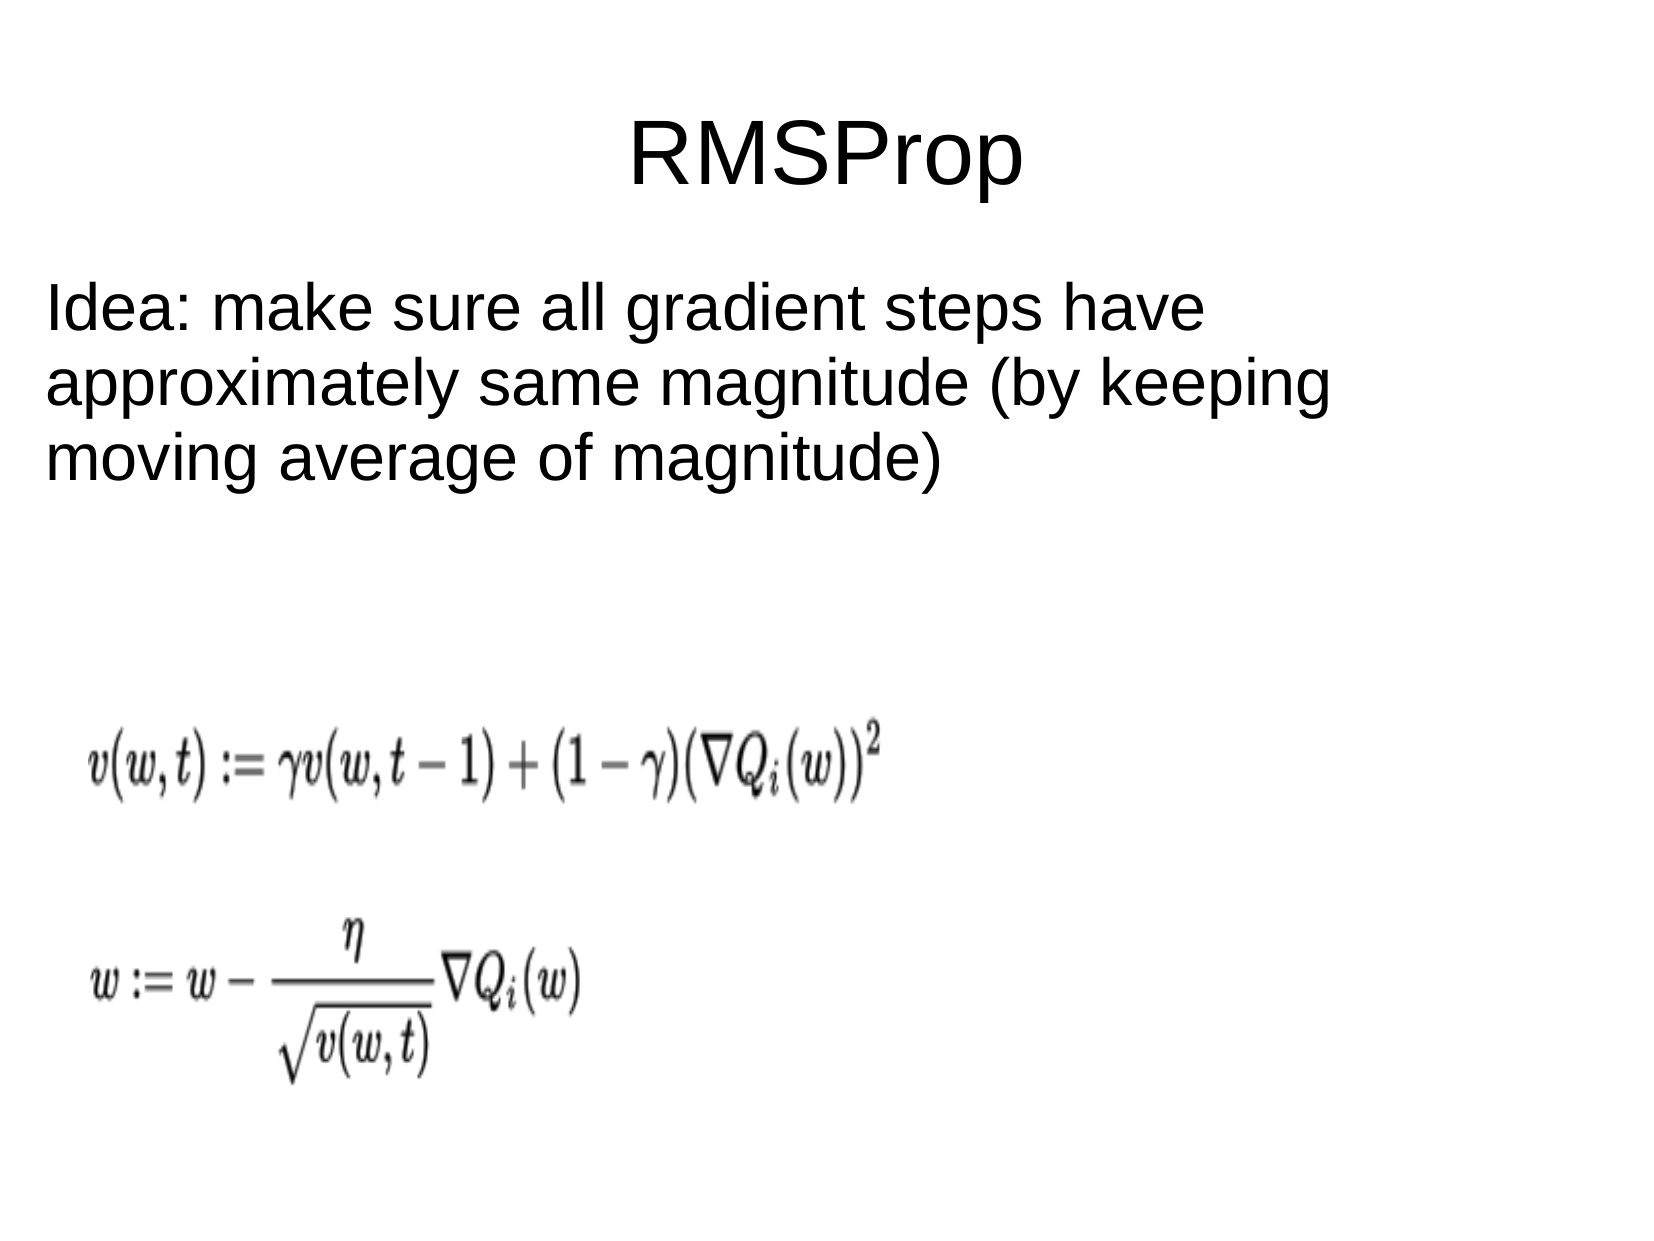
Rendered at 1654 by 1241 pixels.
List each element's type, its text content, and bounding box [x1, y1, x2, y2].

text_box Idea: make sure all gradient steps have approximately same magnitude (by keeping moving average of magnitude) [45, 270, 1471, 645]
title RMSProp [82, 49, 1571, 257]
picture [90, 913, 584, 1096]
picture [88, 711, 886, 811]
